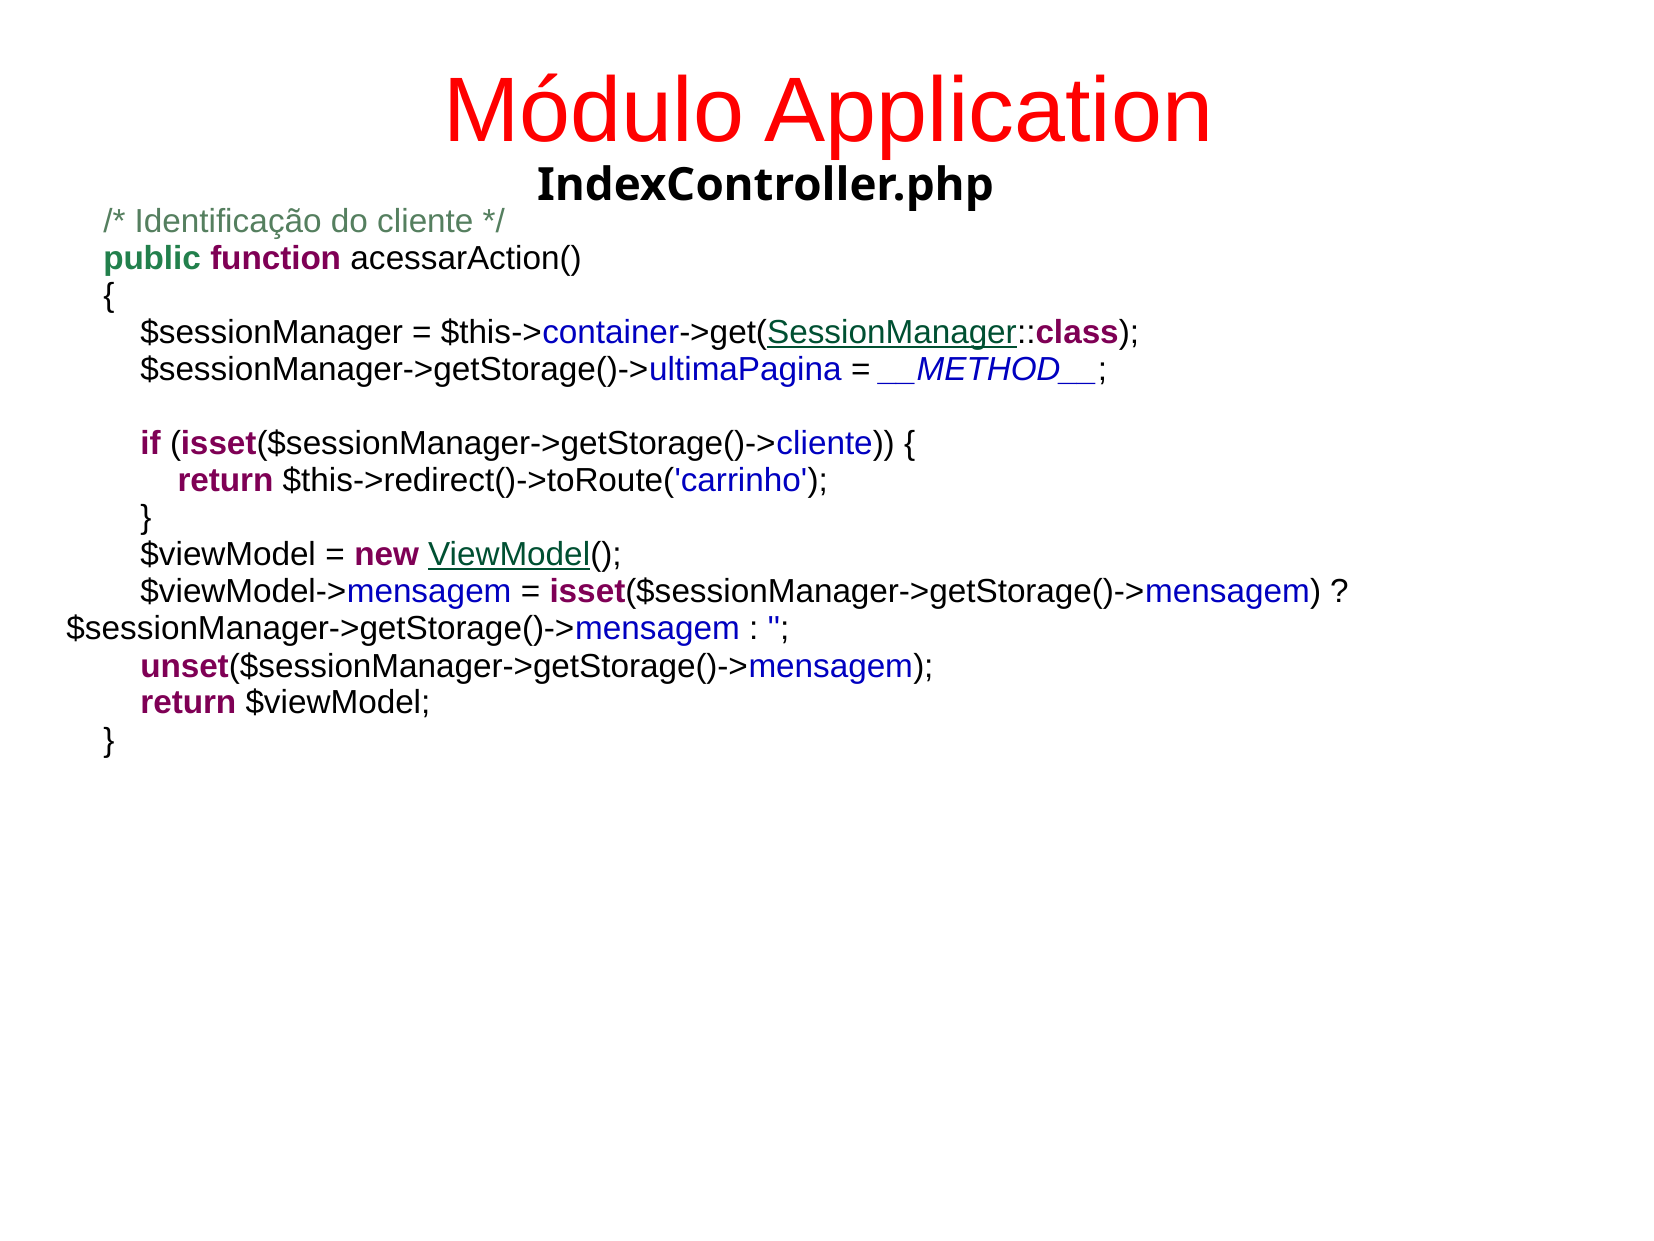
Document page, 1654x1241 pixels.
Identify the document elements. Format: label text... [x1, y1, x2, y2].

text_box /* Identificação do cliente */ public function acessarAction() { $sessionManager = $this->container->get(SessionManager::class); $sessionManager->getStorage()->ultimaPagina = __METHOD__; if (isset($sessionManager->getStorage()->cliente)) { return $this->redirect()->toRoute('carrinho'); } $viewModel = new ViewModel(); $viewModel->mensagem = isset($sessionManager->getStorage()->mensagem) ? $sessionManager->getStorage()->mensagem : ''; unset($sessionManager->getStorage()->mensagem); return $viewModel; } [51, 195, 1611, 1241]
text_box IndexController.php [522, 143, 1039, 195]
title Módulo Application [84, 5, 1573, 195]
